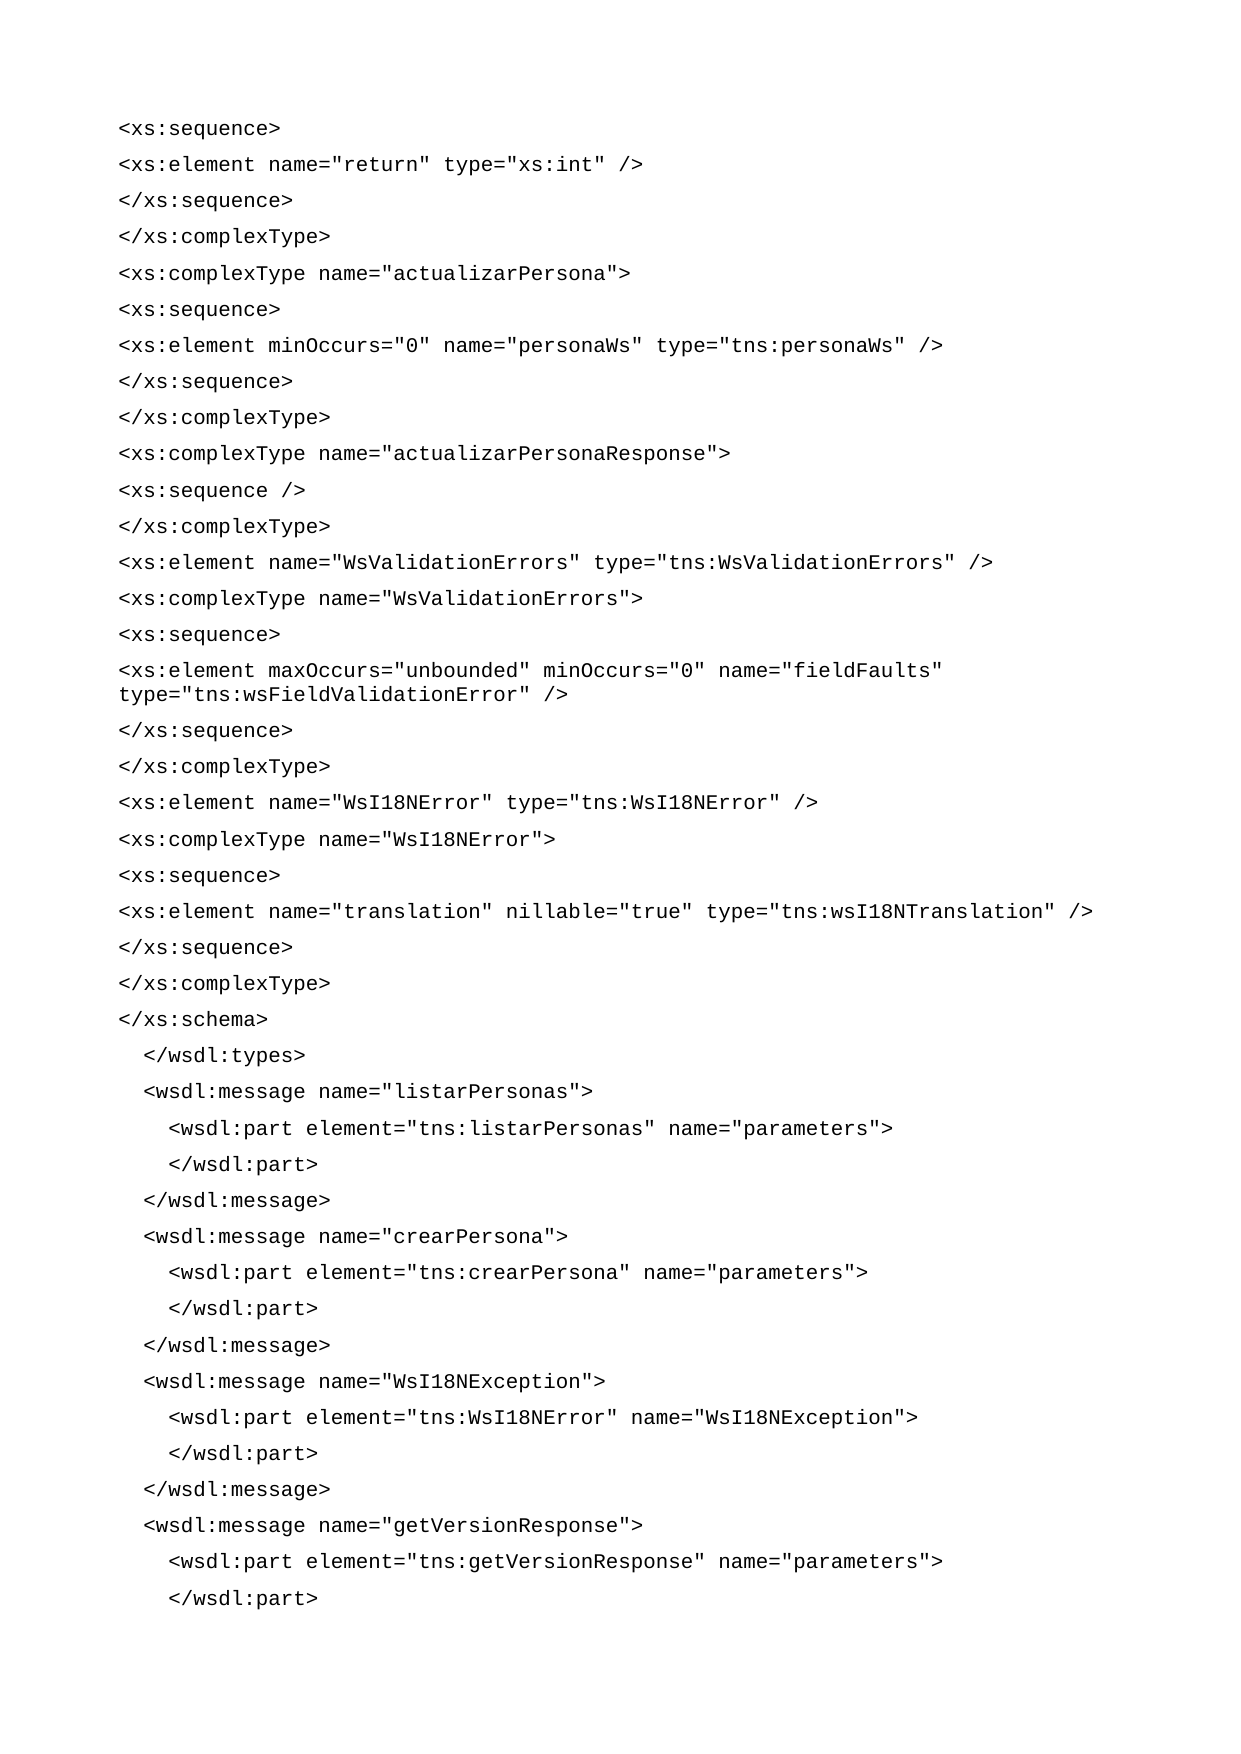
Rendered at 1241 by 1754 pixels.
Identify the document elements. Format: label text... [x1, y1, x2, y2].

text </xs:complexType> [118, 973, 1122, 997]
text <xs:sequence> [118, 624, 1122, 648]
text <xs:sequence> [118, 118, 1122, 142]
text <wsdl:message name="listarPersonas"> [118, 1082, 1122, 1105]
text <wsdl:message name="WsI18NException"> [118, 1371, 1122, 1394]
text <wsdl:part element="tns:getVersionResponse" name="parameters"> [118, 1551, 1122, 1575]
text </wsdl:part> [118, 1588, 1122, 1611]
text </wsdl:part> [118, 1298, 1122, 1322]
text </xs:complexType> [118, 407, 1122, 431]
text <xs:complexType name="WsValidationErrors"> [118, 588, 1122, 612]
text <wsdl:part element="tns:listarPersonas" name="parameters"> [118, 1118, 1122, 1141]
text </wsdl:message> [118, 1190, 1122, 1214]
text <xs:sequence> [118, 865, 1122, 888]
text </xs:complexType> [118, 227, 1122, 250]
text <wsdl:part element="tns:crearPersona" name="parameters"> [118, 1262, 1122, 1286]
text </xs:sequence> [118, 371, 1122, 395]
text <xs:sequence> [118, 299, 1122, 322]
text <xs:element name="WsI18NError" type="tns:WsI18NError" /> [118, 792, 1122, 816]
text <xs:complexType name="actualizarPersona"> [118, 263, 1122, 286]
text </wsdl:types> [118, 1045, 1122, 1069]
text <xs:sequence /> [118, 479, 1122, 503]
text </xs:complexType> [118, 756, 1122, 780]
text </xs:sequence> [118, 720, 1122, 744]
text <xs:complexType name="actualizarPersonaResponse"> [118, 443, 1122, 467]
text </xs:complexType> [118, 516, 1122, 539]
text </xs:schema> [118, 1009, 1122, 1033]
text <wsdl:part element="tns:WsI18NError" name="WsI18NException"> [118, 1407, 1122, 1431]
text <wsdl:message name="getVersionResponse"> [118, 1515, 1122, 1539]
text </xs:sequence> [118, 190, 1122, 214]
text <xs:element maxOccurs="unbounded" minOccurs="0" name="fieldFaults" type="tns:wsFieldValidationError" /> [118, 660, 1122, 708]
text <xs:element minOccurs="0" name="personaWs" type="tns:personaWs" /> [118, 335, 1122, 359]
text </xs:sequence> [118, 937, 1122, 961]
text </wsdl:message> [118, 1334, 1122, 1358]
text <xs:element name="return" type="xs:int" /> [118, 154, 1122, 178]
text <xs:element name="translation" nillable="true" type="tns:wsI18NTranslation" /> [118, 901, 1122, 924]
text </wsdl:message> [118, 1479, 1122, 1503]
text <wsdl:message name="crearPersona"> [118, 1226, 1122, 1250]
text </wsdl:part> [118, 1154, 1122, 1177]
text <xs:element name="WsValidationErrors" type="tns:WsValidationErrors" /> [118, 552, 1122, 576]
text </wsdl:part> [118, 1443, 1122, 1467]
text <xs:complexType name="WsI18NError"> [118, 828, 1122, 852]
